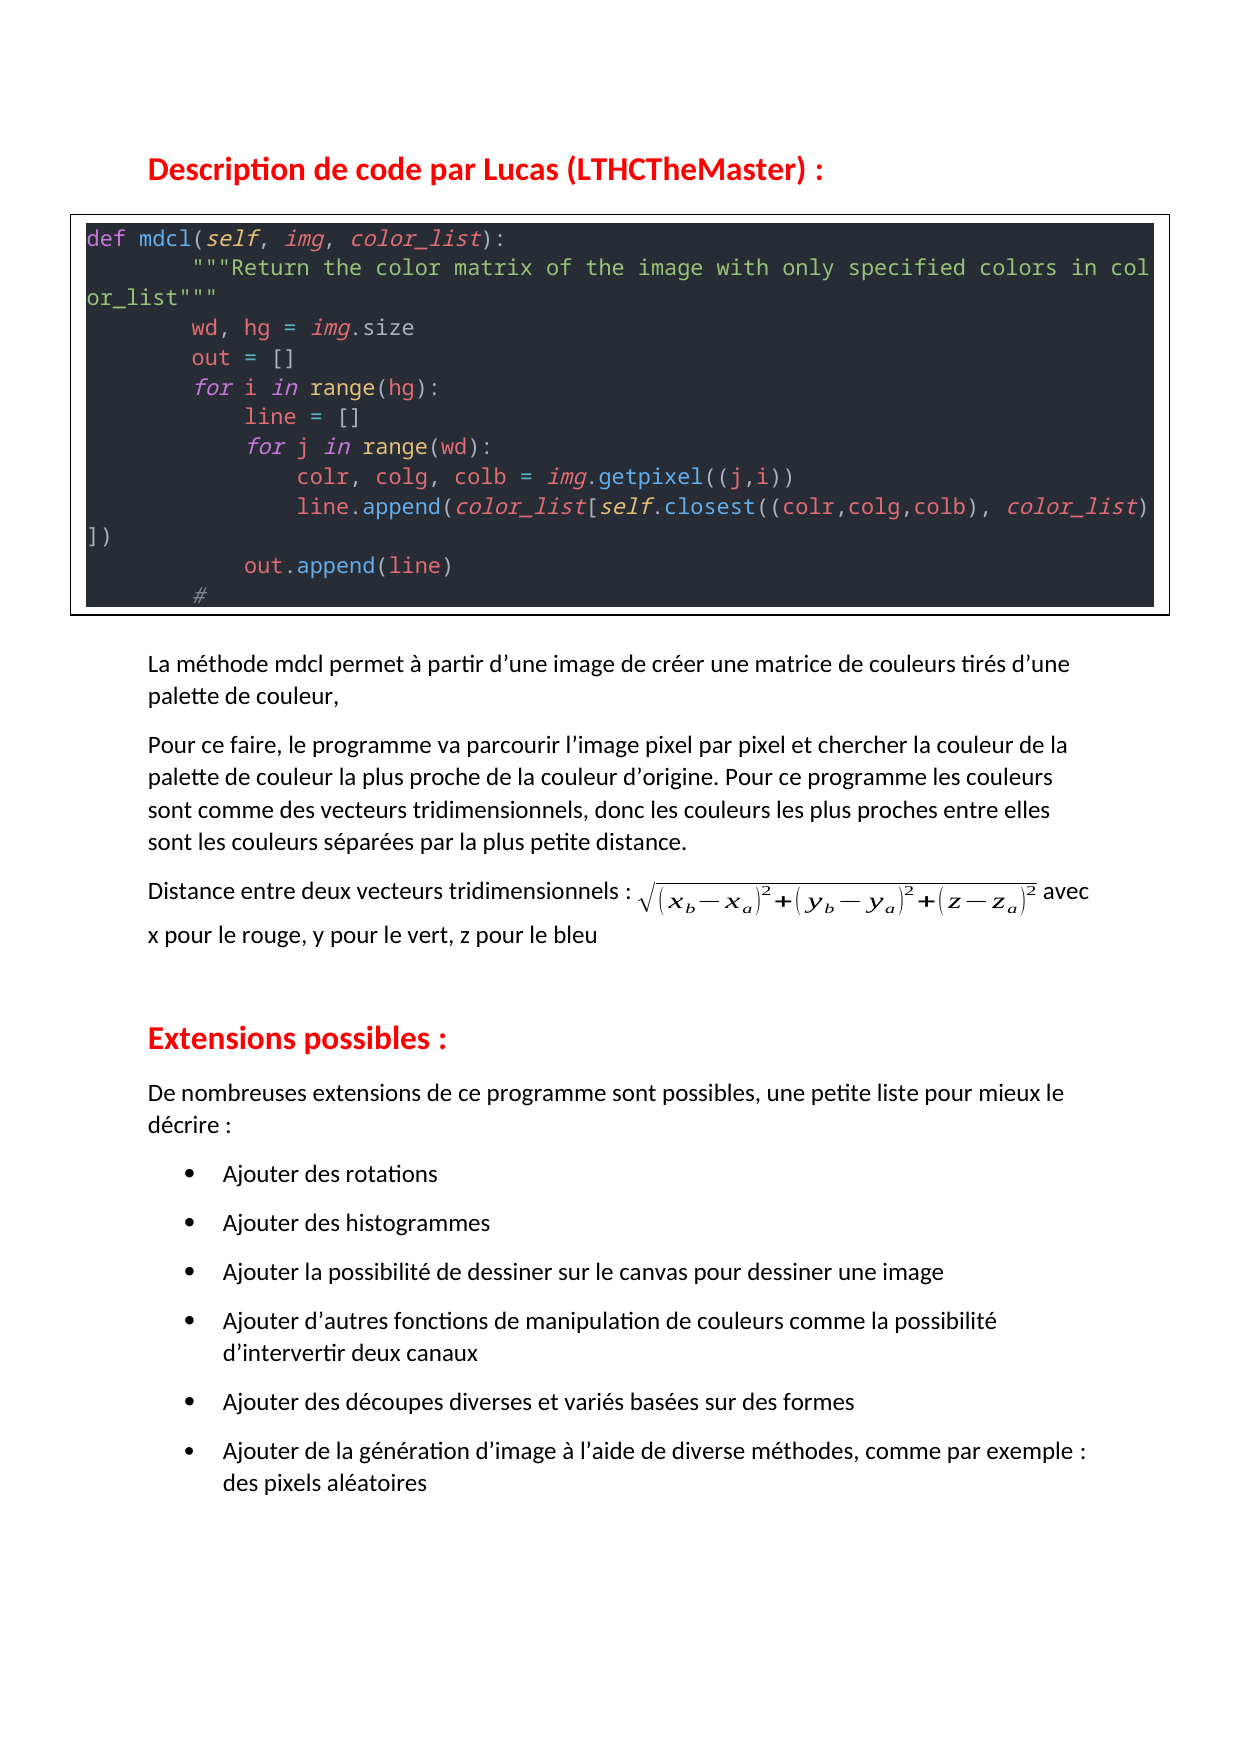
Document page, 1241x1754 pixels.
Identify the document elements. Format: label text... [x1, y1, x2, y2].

text Extensions possibles : [148, 1017, 1093, 1058]
text [71, 215, 1169, 614]
text """Return the color matrix of the image with only specified colors in color_list""" [86, 252, 1154, 312]
text for j in range(wd): [86, 431, 1154, 461]
list Ajouter la possibilité de dessiner sur le canvas pour dessiner une image [185, 1256, 1093, 1287]
text line = [] [86, 401, 1154, 431]
text wd, hg = img.size [86, 312, 1154, 342]
text Distance entre deux vecteurs tridimensionnels : avec x pour le rouge, y pour le vert, z pour le bleu [148, 875, 1093, 950]
text Description de code par Lucas (LTHCTheMaster) : [148, 148, 1093, 188]
text line.append(color_list[self.closest((colr,colg,colb), color_list)]) [86, 491, 1154, 550]
text # [86, 580, 1154, 607]
text out.append(line) [86, 550, 1154, 580]
list Ajouter des découpes diverses et variés basées sur des formes [185, 1386, 1093, 1417]
list Ajouter des histogrammes [185, 1207, 1093, 1238]
text La méthode mdcl permet à partir d’une image de créer une matrice de couleurs tirés d’une palette de couleur, [148, 648, 1093, 711]
text def mdcl(self, img, color_list): [86, 223, 1154, 252]
text Pour ce faire, le programme va parcourir l’image pixel par pixel et chercher la couleur de la palette de couleur la plus proche de la couleur d’origine. Pour ce programme les couleurs sont comme des vecteurs tridimensionnels, donc les couleurs les plus proches entre elles sont les couleurs séparées par la plus petite distance. [148, 729, 1093, 857]
list Ajouter de la génération d’image à l’aide de diverse méthodes, comme par exemple : des pixels aléatoires [185, 1435, 1093, 1498]
list Ajouter des rotations [185, 1158, 1093, 1189]
text out = [] [86, 342, 1154, 372]
text colr, colg, colb = img.getpixel((j,i)) [86, 461, 1154, 491]
list Ajouter d’autres fonctions de manipulation de couleurs comme la possibilité d’intervertir deux canaux [185, 1305, 1093, 1368]
text De nombreuses extensions de ce programme sont possibles, une petite liste pour mieux le décrire : [148, 1077, 1093, 1140]
text for i in range(hg): [86, 372, 1154, 401]
